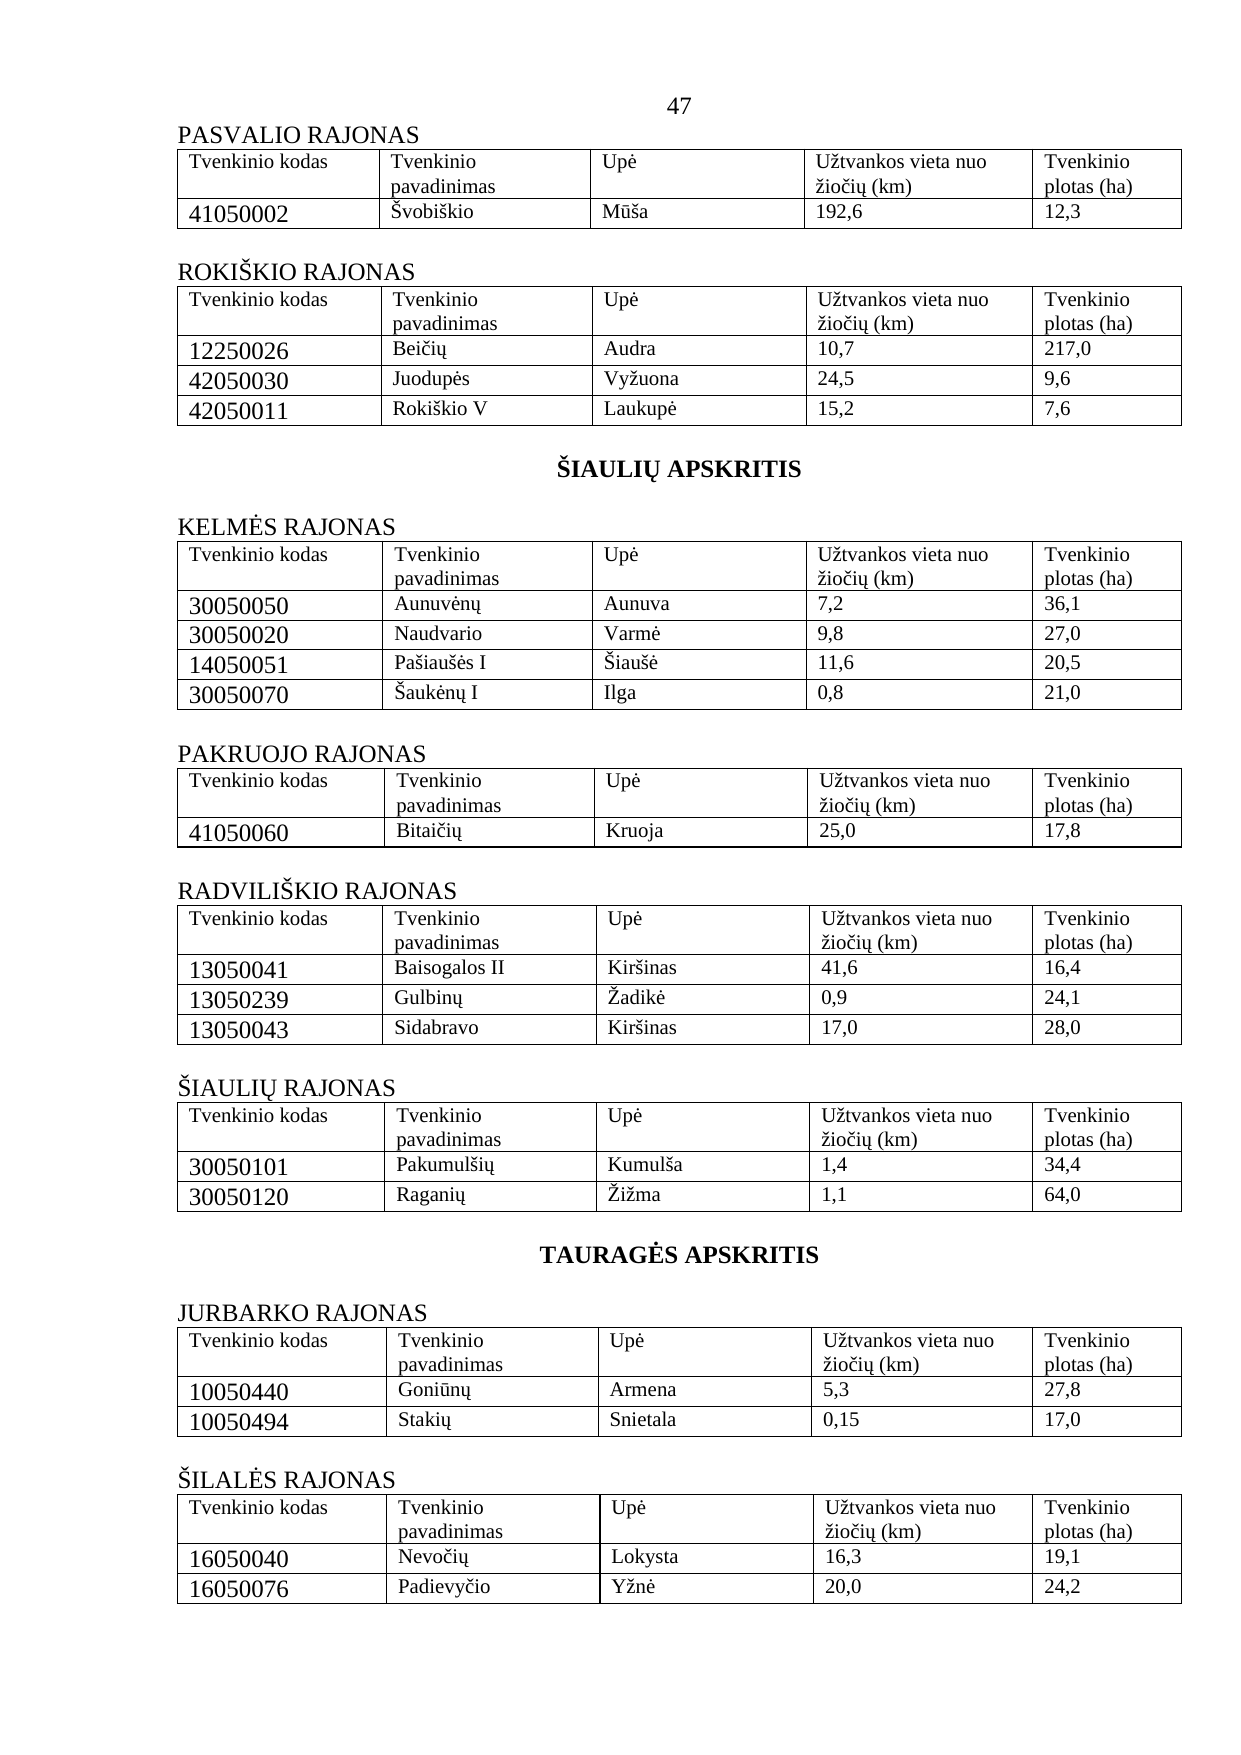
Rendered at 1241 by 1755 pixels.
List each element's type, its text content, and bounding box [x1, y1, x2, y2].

table_cell 41,6 [810, 955, 1032, 984]
table_header Užtvankos vieta nuo žiočių (km) [807, 287, 1032, 335]
table_header Užtvankos vieta nuo žiočių (km) [808, 769, 1032, 817]
table_cell 7,2 [807, 591, 1032, 619]
table_cell 5,3 [812, 1377, 1032, 1406]
table_header Upė [591, 150, 804, 198]
table_cell Lokysta [601, 1544, 813, 1573]
table_cell 30050070 [178, 680, 382, 709]
table_header Tvenkinio kodas [178, 1495, 386, 1543]
table_header Tvenkinio kodas [178, 769, 384, 817]
table_cell Kiršinas [597, 955, 809, 984]
table_header Tvenkinio pavadinimas [380, 150, 590, 198]
table_header Užtvankos vieta nuo žiočių (km) [810, 906, 1032, 954]
table_header Upė [595, 769, 807, 817]
table_cell 20,5 [1033, 650, 1181, 679]
table_cell 64,0 [1033, 1182, 1181, 1211]
table_header Tvenkinio plotas (ha) [1033, 287, 1181, 335]
table_cell 42050030 [178, 366, 381, 395]
table_header Tvenkinio kodas [178, 1328, 386, 1376]
table_cell 192,6 [805, 199, 1032, 227]
table_cell 41050002 [178, 199, 379, 227]
table_cell 0,9 [810, 985, 1032, 1014]
text Rokiškio rajonas [177, 257, 1181, 286]
table_cell Žadikė [597, 985, 809, 1014]
table_cell Mūša [591, 199, 804, 227]
table_cell Gulbinų [383, 985, 596, 1014]
table_header Tvenkinio pavadinimas [385, 1103, 596, 1151]
table_cell 15,2 [807, 396, 1032, 424]
table_cell Juodupės [382, 366, 592, 395]
table_cell 20,0 [814, 1574, 1032, 1603]
text Tauragės apskritis [177, 1241, 1181, 1269]
text Jurbarko rajonas [177, 1298, 1181, 1327]
table_header Tvenkinio plotas (ha) [1033, 542, 1181, 590]
table_cell Rokiškio V [382, 396, 592, 424]
table_header Upė [599, 1328, 811, 1376]
table_cell Šiaušė [593, 650, 806, 679]
table_header Tvenkinio plotas (ha) [1033, 1495, 1181, 1543]
table_header Užtvankos vieta nuo žiočių (km) [812, 1328, 1032, 1376]
table_cell Kumulša [597, 1152, 809, 1181]
table_cell 10050440 [178, 1377, 386, 1406]
table_header Tvenkinio plotas (ha) [1033, 906, 1181, 954]
table_cell Ilga [593, 680, 806, 709]
table_cell 16,4 [1033, 955, 1181, 984]
table_cell 21,0 [1033, 680, 1181, 709]
table_cell 0,8 [807, 680, 1032, 709]
table_header Tvenkinio kodas [178, 542, 382, 590]
text Kelmės rajonas [177, 512, 1181, 541]
table_cell 7,6 [1033, 396, 1181, 424]
table_cell 17,8 [1033, 818, 1181, 846]
table_cell 1,4 [810, 1152, 1032, 1181]
table_cell 42050011 [178, 396, 381, 424]
text Šiaulių rajonas [177, 1073, 1181, 1102]
table_cell Bitaičių [385, 818, 594, 846]
table_header Tvenkinio pavadinimas [387, 1328, 598, 1376]
table_header Tvenkinio plotas (ha) [1033, 1328, 1181, 1376]
table_header Tvenkinio pavadinimas [385, 769, 594, 817]
table_cell 16050040 [178, 1544, 386, 1573]
table_cell 30050101 [178, 1152, 384, 1181]
table_cell Vyžuona [593, 366, 806, 395]
table_header Tvenkinio plotas (ha) [1033, 769, 1181, 817]
table_cell 14050051 [178, 650, 382, 679]
table_cell 16050076 [178, 1574, 386, 1603]
table_header Upė [597, 1103, 809, 1151]
table_cell 11,6 [807, 650, 1032, 679]
table_header Upė [593, 287, 806, 335]
table_cell Raganių [385, 1182, 596, 1211]
table_header Tvenkinio plotas (ha) [1033, 1103, 1181, 1151]
table_header Tvenkinio kodas [178, 1103, 384, 1151]
table_cell 13050043 [178, 1015, 382, 1043]
table_cell 13050041 [178, 955, 382, 984]
table_cell 25,0 [808, 818, 1032, 846]
table_cell Padievyčio [387, 1574, 599, 1603]
table_cell Pašiaušės I [383, 650, 592, 679]
table_header Tvenkinio kodas [178, 150, 379, 198]
table_cell 12,3 [1033, 199, 1181, 227]
table_cell 24,5 [807, 366, 1032, 395]
table_cell 24,2 [1033, 1574, 1181, 1603]
table_cell Baisogalos II [383, 955, 596, 984]
table_cell Šaukėnų I [383, 680, 592, 709]
table_cell Kiršinas [597, 1015, 809, 1043]
table_header Tvenkinio pavadinimas [383, 542, 592, 590]
table_cell Aunuva [593, 591, 806, 619]
table_cell 41050060 [178, 818, 384, 846]
table_cell 12250026 [178, 336, 381, 365]
table_cell Beičių [382, 336, 592, 365]
table_cell Pakumulšių [385, 1152, 596, 1181]
table_cell 9,6 [1033, 366, 1181, 395]
table_cell 17,0 [810, 1015, 1032, 1043]
table_cell 28,0 [1033, 1015, 1181, 1043]
table_cell 10,7 [807, 336, 1032, 365]
table_cell Sidabravo [383, 1015, 596, 1043]
table_cell 30050050 [178, 591, 382, 619]
table_cell 0,15 [812, 1407, 1032, 1436]
table_header Užtvankos vieta nuo žiočių (km) [814, 1495, 1032, 1543]
table_cell Laukupė [593, 396, 806, 424]
table_cell 34,4 [1033, 1152, 1181, 1181]
table_cell 36,1 [1033, 591, 1181, 619]
table_cell Naudvario [383, 621, 592, 649]
table_header Tvenkinio pavadinimas [383, 906, 596, 954]
table_cell Aunuvėnų [383, 591, 592, 619]
table_cell Nevočių [387, 1544, 599, 1573]
table_cell Žižma [597, 1182, 809, 1211]
text Šiaulių apskritis [177, 454, 1181, 483]
table_header Tvenkinio pavadinimas [382, 287, 592, 335]
table_cell Goniūnų [387, 1377, 598, 1406]
table_cell 19,1 [1033, 1544, 1181, 1573]
table_header Tvenkinio kodas [178, 287, 381, 335]
text Radviliškio rajonas [177, 876, 1181, 905]
table_cell 9,8 [807, 621, 1032, 649]
table_cell 10050494 [178, 1407, 386, 1436]
text Pasvalio rajonas [177, 120, 1181, 148]
table_header Užtvankos vieta nuo žiočių (km) [805, 150, 1032, 198]
table_cell Armena [599, 1377, 811, 1406]
text Pakruojo rajonas [177, 739, 1181, 767]
table_cell 16,3 [814, 1544, 1032, 1573]
table_cell 13050239 [178, 985, 382, 1014]
table_cell 30050020 [178, 621, 382, 649]
table_cell Švobiškio [380, 199, 590, 227]
table_cell Stakių [387, 1407, 598, 1436]
table_header Upė [601, 1495, 813, 1543]
table_cell Yžnė [601, 1574, 813, 1603]
table_cell 30050120 [178, 1182, 384, 1211]
table_cell Audra [593, 336, 806, 365]
table_header Tvenkinio pavadinimas [387, 1495, 599, 1543]
table_cell Kruoja [595, 818, 807, 846]
table_cell Varmė [593, 621, 806, 649]
table_cell 24,1 [1033, 985, 1181, 1014]
table_header Tvenkinio kodas [178, 906, 382, 954]
table_cell 217,0 [1033, 336, 1181, 365]
table_cell 17,0 [1033, 1407, 1181, 1436]
text Šilalės rajonas [177, 1465, 1181, 1494]
table_header Upė [597, 906, 809, 954]
table_header Užtvankos vieta nuo žiočių (km) [807, 542, 1032, 590]
table_header Užtvankos vieta nuo žiočių (km) [810, 1103, 1032, 1151]
table_header Upė [593, 542, 806, 590]
table_cell 27,8 [1033, 1377, 1181, 1406]
table_cell 27,0 [1033, 621, 1181, 649]
table_header Tvenkinio plotas (ha) [1033, 150, 1181, 198]
table_cell Snietala [599, 1407, 811, 1436]
table_cell 1,1 [810, 1182, 1032, 1211]
